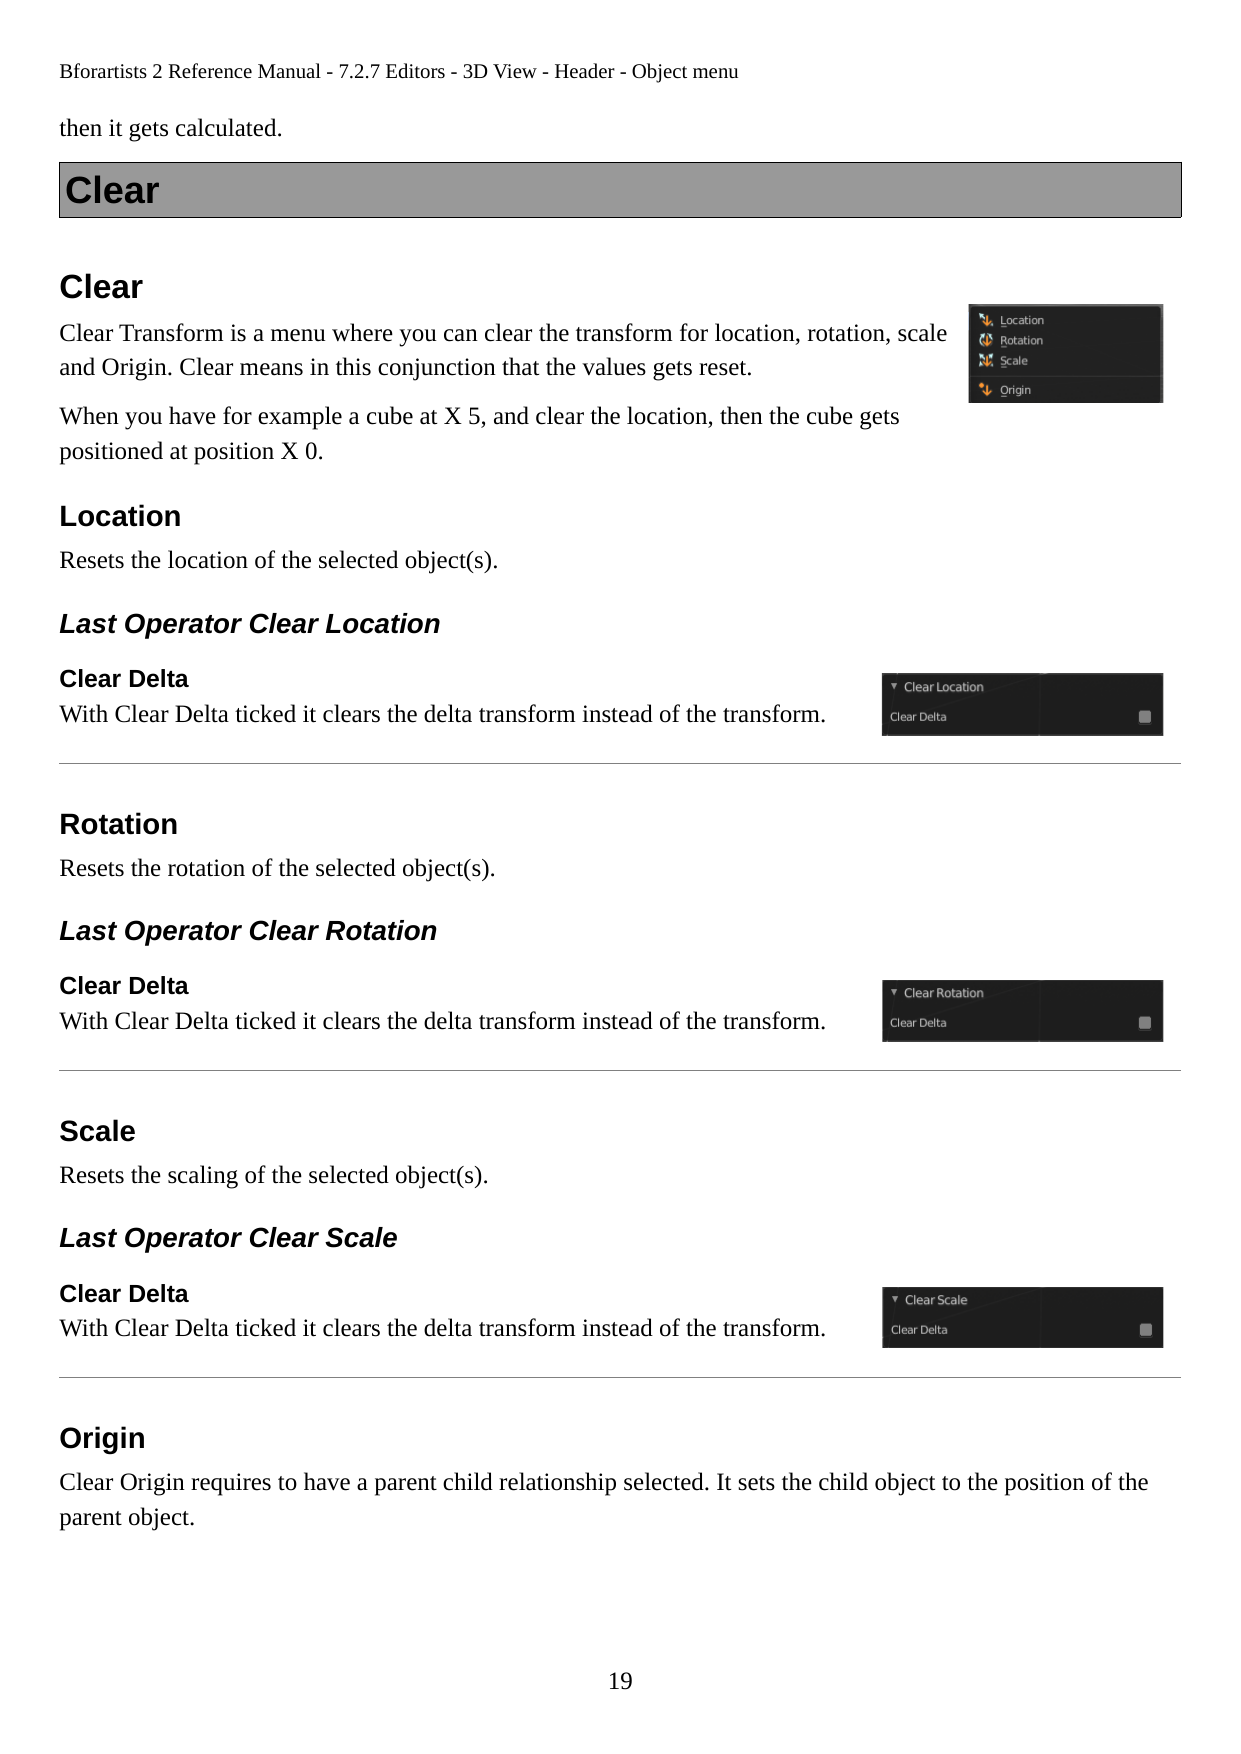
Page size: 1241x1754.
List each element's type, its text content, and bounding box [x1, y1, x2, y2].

subtitle Clear [59, 267, 1181, 305]
text Clear Transform is a menu where you can clear the transform for location, rotation, scale and Origin. Clear means in this conjunction that the values gets reset. [59, 318, 968, 381]
picture [968, 304, 1164, 403]
subtitle Origin [59, 1421, 1181, 1455]
picture [882, 980, 1164, 1042]
subtitle Last Operator Clear Location [59, 607, 1181, 639]
subtitle Location [59, 499, 1181, 533]
picture [881, 673, 1164, 736]
subtitle Clear Delta [59, 971, 1181, 1000]
text With Clear Delta ticked it clears the delta transform instead of the transform. [59, 1313, 882, 1342]
text With Clear Delta ticked it clears the delta transform instead of the transform. [59, 1006, 882, 1035]
text Clear Origin requires to have a parent child relationship selected. It sets the child object to the position of the parent object. [59, 1467, 1181, 1531]
picture [882, 1287, 1164, 1348]
text then it gets calculated. [59, 113, 1181, 141]
subtitle Clear Delta [59, 1279, 1181, 1307]
subtitle Rotation [59, 807, 1181, 840]
table_header Clear [60, 163, 1181, 217]
text With Clear Delta ticked it clears the delta transform instead of the transform. [59, 699, 881, 728]
subtitle Last Operator Clear Scale [59, 1222, 1181, 1254]
subtitle Clear Delta [59, 664, 1181, 693]
subtitle Last Operator Clear Rotation [59, 914, 1181, 946]
text Resets the scaling of the selected object(s). [59, 1160, 1181, 1189]
subtitle Scale [59, 1114, 1181, 1148]
text Resets the location of the selected object(s). [59, 546, 1181, 574]
text When you have for example a cube at X 5, and clear the location, then the cube gets positioned at position X 0. [59, 401, 1181, 464]
text Resets the rotation of the selected object(s). [59, 853, 1181, 882]
